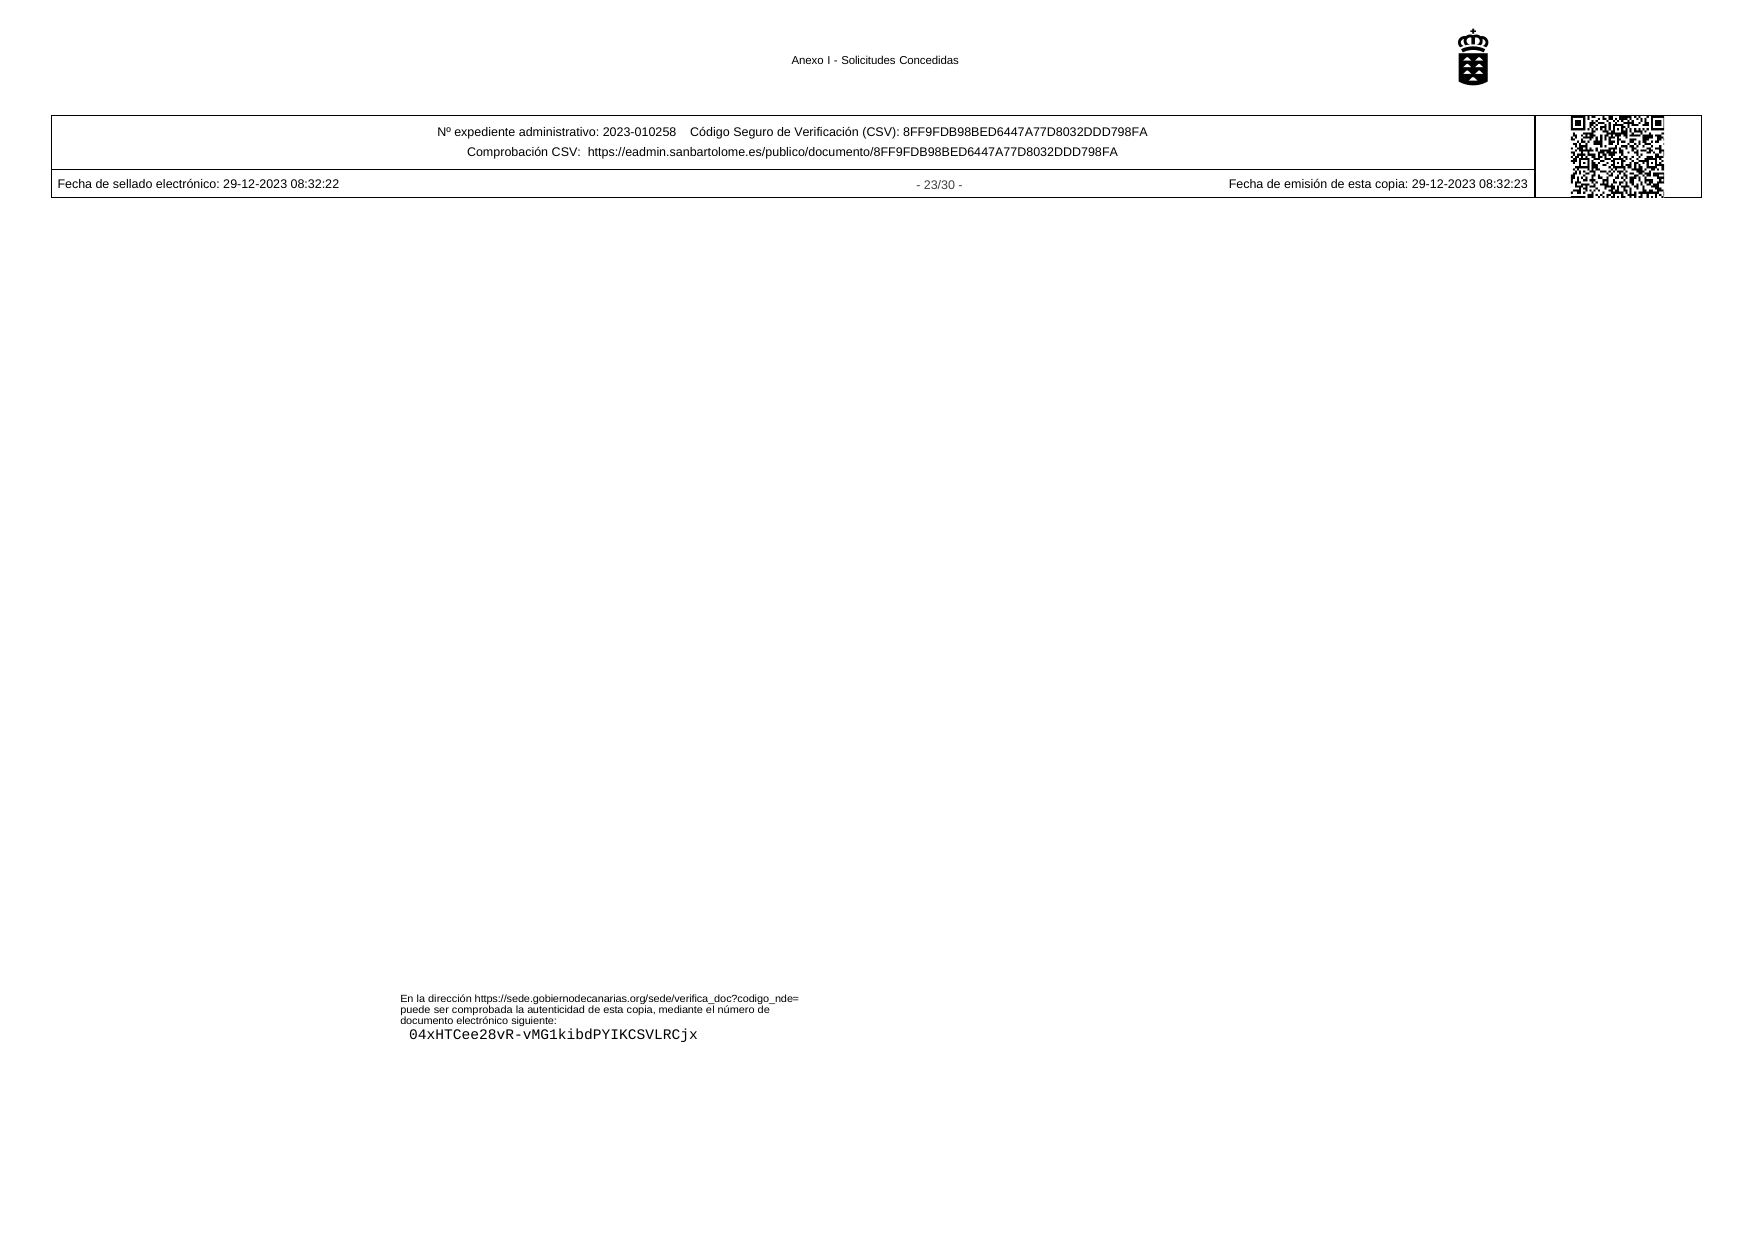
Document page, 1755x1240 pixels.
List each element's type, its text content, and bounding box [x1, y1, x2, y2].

table_cell Nº expediente administrativo: 2023-010258 Código Seguro de Verificación (CSV): 8FF9FDB98BED6447A77D8032DDD798FA Comprobación CSV: https://eadmin.sanbartolome.es/publico/documento/8FF9FDB98BED6447A77D8032DDD798FA [52, 116, 1534, 169]
table_cell Fecha de sellado electrónico: 29-12-2023 08:32:22 - 23/30 - Fecha de emisión de esta copia: 29-12-2023 08:32:23 [52, 170, 1534, 197]
table_header [1536, 116, 1570, 197]
table_header [1665, 116, 1701, 197]
